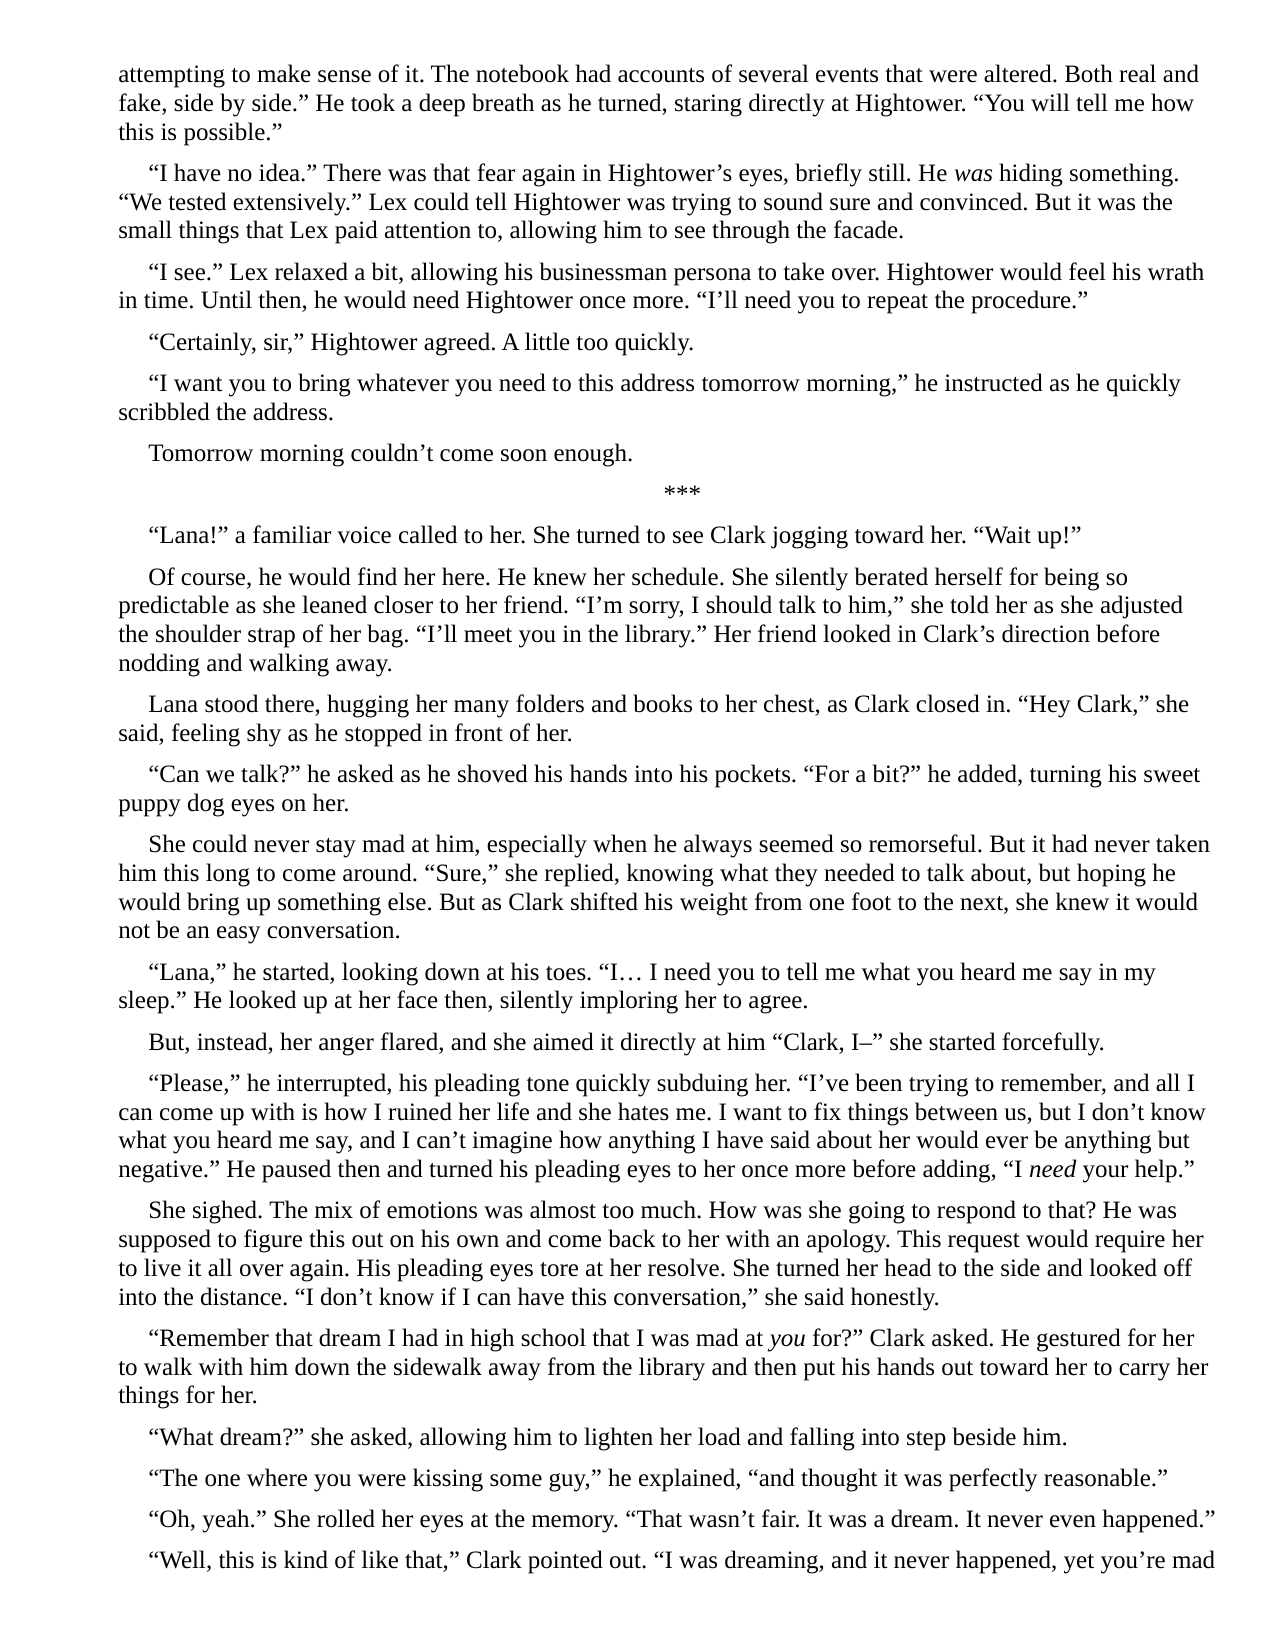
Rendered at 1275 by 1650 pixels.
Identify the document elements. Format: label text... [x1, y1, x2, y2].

text “I have no idea.” There was that fear again in Hightower’s eyes, briefly still. He was hiding something. “We tested extensively.” Lex could tell Hightower was trying to sound sure and convinced. But it was the small things that Lex paid attention to, allowing him to see through the facade. [118, 158, 1216, 244]
text “Lana!” a familiar voice called to her. She turned to see Clark jogging toward her. “Wait up!” [118, 520, 1216, 549]
text “Lana,” he started, looking down at his toes. “I… I need you to tell me what you heard me say in my sleep.” He looked up at her face then, silently imploring her to agree. [118, 957, 1216, 1014]
text “The one where you were kissing some guy,” he explained, “and thought it was perfectly reasonable.” [118, 1463, 1216, 1492]
text attempting to make sense of it. The notebook had accounts of several events that were altered. Both real and fake, side by side.” He took a deep breath as he turned, staring directly at Hightower. “You will tell me how this is possible.” [118, 59, 1216, 145]
text “What dream?” she asked, allowing him to lighten her load and falling into step beside him. [118, 1422, 1216, 1450]
text She sighed. The mix of emotions was almost too much. How was she going to respond to that? He was supposed to figure this out on his own and come back to her with an apology. This request would require her to live it all over again. His pleading eyes tore at her resolve. She turned her head to the side and looked off into the distance. “I don’t know if I can have this conversation,” she said honestly. [118, 1195, 1216, 1310]
text “Please,” he interrupted, his pleading tone quickly subduing her. “I’ve been trying to remember, and all I can come up with is how I ruined her life and she hates me. I want to fix things between us, but I don’t know what you heard me say, and I can’t imagine how anything I have said about her would ever be anything but negative.” He paused then and turned his pleading eyes to her once more before adding, “I need your help.” [118, 1068, 1216, 1183]
text “Can we talk?” he asked as he shoved his hands into his pockets. “For a bit?” he added, turning his sweet puppy dog eyes on her. [118, 759, 1216, 817]
text But, instead, her anger flared, and she aimed it directly at him “Clark, I–” she started forcefully. [118, 1027, 1216, 1055]
text “Well, this is kind of like that,” Clark pointed out. “I was dreaming, and it never happened, yet you’re mad [118, 1545, 1216, 1574]
text Lana stood there, hugging her many folders and books to her chest, as Clark closed in. “Hey Clark,” she said, feeling shy as he stopped in front of her. [118, 689, 1216, 747]
text Of course, he would find her here. He knew her schedule. She silently berated herself for being so predictable as she leaned closer to her friend. “I’m sorry, I should talk to him,” she told her as she adjusted the shoulder strap of her bag. “I’ll meet you in the library.” Her friend looked in Clark’s direction before nodding and walking away. [118, 562, 1216, 677]
text *** [118, 479, 1216, 508]
text Tomorrow morning couldn’t come soon enough. [118, 438, 1216, 467]
text “I see.” Lex relaxed a bit, allowing his businessman persona to take over. Hightower would feel his wrath in time. Until then, he would need Hightower once more. “I’ll need you to repeat the procedure.” [118, 257, 1216, 314]
text “Oh, yeah.” She rolled her eyes at the memory. “That wasn’t fair. It was a dream. It never even happened.” [118, 1504, 1216, 1533]
text “Remember that dream I had in high school that I was mad at you for?” Clark asked. He gestured for her to walk with him down the sidewalk away from the library and then put his hands out toward her to carry her things for her. [118, 1323, 1216, 1409]
text She could never stay mad at him, especially when he always seemed so remorseful. But it had never taken him this long to come around. “Sure,” she replied, knowing what they needed to talk about, but hoping he would bring up something else. But as Clark shifted his weight from one foot to the next, she knew it would not be an easy conversation. [118, 829, 1216, 944]
text “Certainly, sir,” Hightower agreed. A little too quickly. [118, 327, 1216, 355]
text “I want you to bring whatever you need to this address tomorrow morning,” he instructed as he quickly scribbled the address. [118, 368, 1216, 425]
